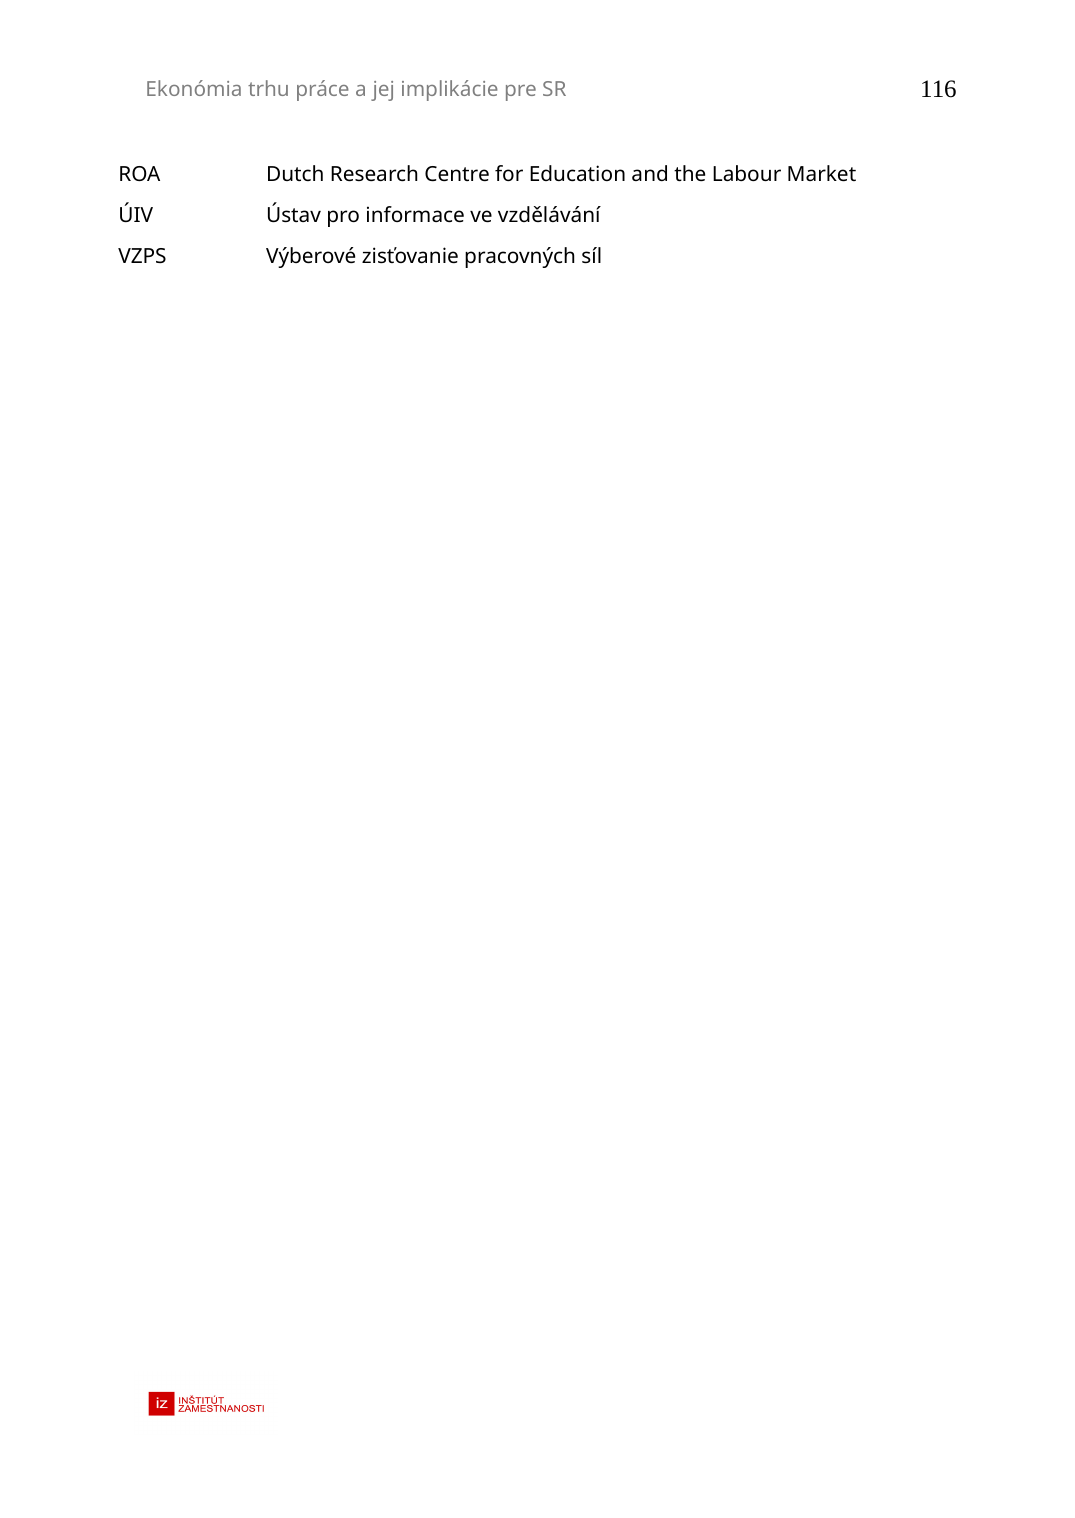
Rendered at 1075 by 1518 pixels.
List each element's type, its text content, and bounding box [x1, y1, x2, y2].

text ROA Dutch Research Centre for Education and the Labour Market [118, 159, 957, 188]
picture [134, 1371, 278, 1435]
text VZPS Výberové zisťovanie pracovných síl [118, 241, 957, 270]
text ÚIV Ústav pro informace ve vzdělávání [118, 200, 957, 229]
